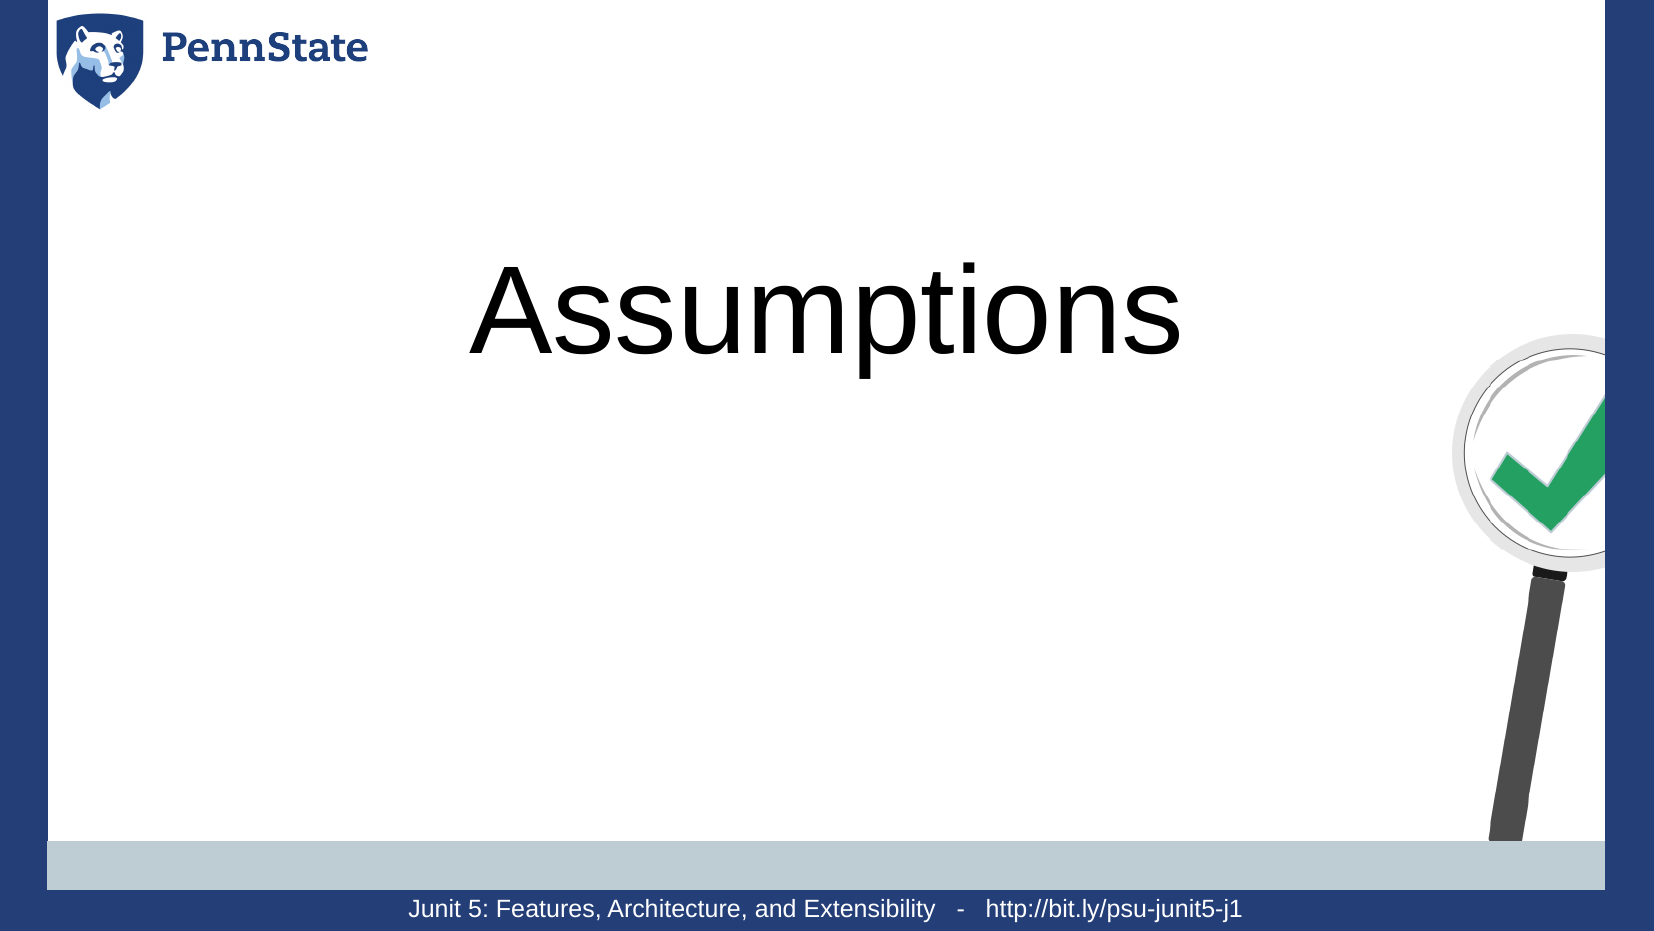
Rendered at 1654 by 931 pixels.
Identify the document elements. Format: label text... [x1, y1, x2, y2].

picture [48, 0, 411, 152]
list Assumptions [261, 240, 1393, 436]
picture [1452, 334, 1605, 841]
